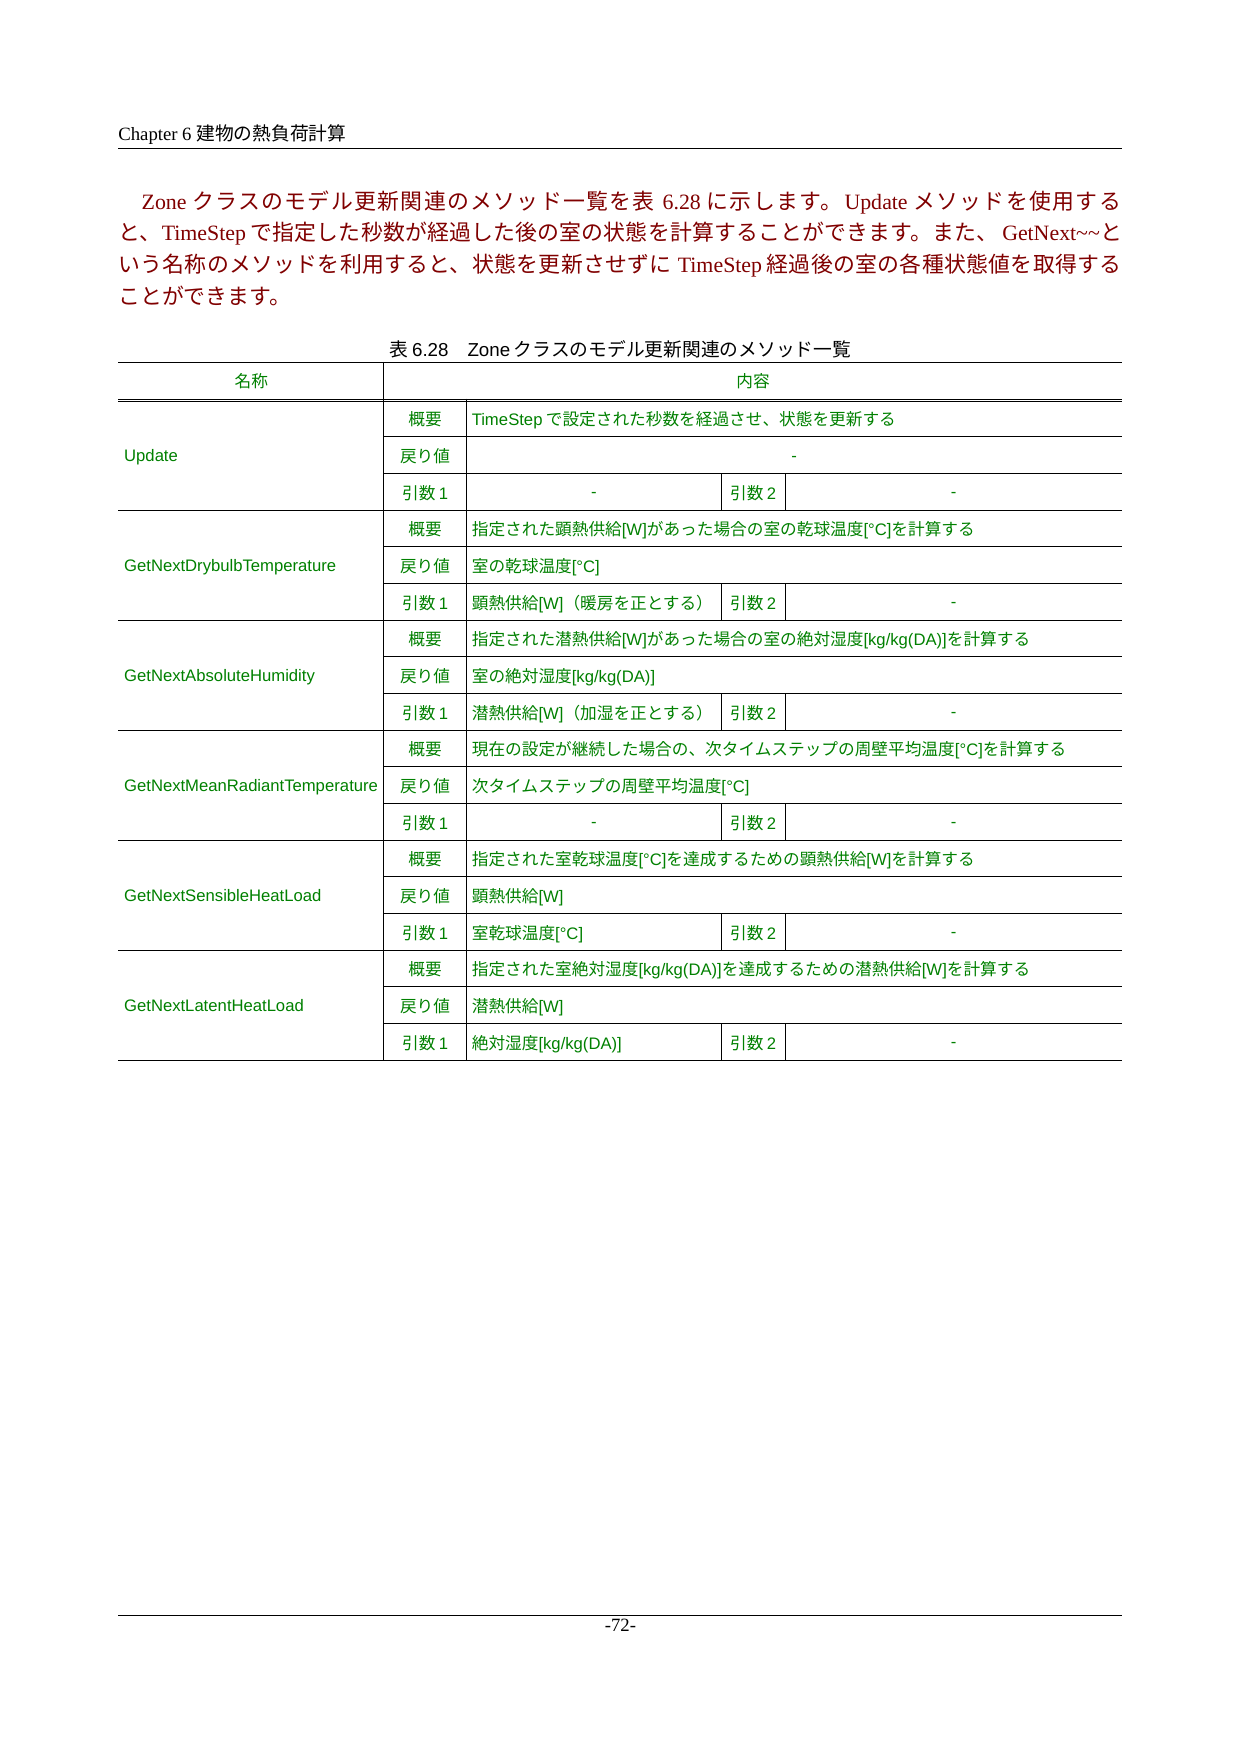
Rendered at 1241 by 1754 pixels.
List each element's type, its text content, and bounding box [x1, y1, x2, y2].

table_cell - [467, 437, 1122, 473]
table_cell - [467, 474, 721, 510]
table_cell 指定された室絶対湿度[kg/kg(DA)]を達成するための潜熱供給[W]を計算する [467, 951, 1122, 986]
table_cell 室の乾球温度[°C] [467, 547, 1122, 583]
table_cell 引数2 [722, 584, 785, 620]
table_cell 顕熱供給[W] [467, 877, 1122, 913]
table_cell 引数1 [384, 914, 466, 950]
table_cell 室の絶対湿度[kg/kg(DA)] [467, 657, 1122, 693]
table_cell 戻り値 [384, 437, 466, 473]
table_cell 指定された顕熱供給[W]があった場合の室の乾球温度[°C]を計算する [467, 511, 1122, 546]
table_cell 絶対湿度[kg/kg(DA)] [467, 1024, 721, 1060]
table_cell 戻り値 [384, 877, 466, 913]
table_header 内容 [384, 363, 1122, 398]
table_cell 戻り値 [384, 987, 466, 1023]
table_cell 概要 [384, 731, 466, 766]
table_cell 引数1 [384, 804, 466, 840]
table_cell - [786, 474, 1122, 510]
table_cell 潜熱供給[W] [467, 987, 1122, 1023]
table_cell GetNextSensibleHeatLoad [118, 841, 383, 950]
table_cell 概要 [384, 402, 466, 436]
table_cell - [786, 1024, 1122, 1060]
table_cell 引数2 [722, 694, 785, 730]
table_cell 戻り値 [384, 657, 466, 693]
table_cell 引数2 [722, 914, 785, 950]
table_cell 概要 [384, 841, 466, 876]
table_cell 概要 [384, 621, 466, 656]
table_cell - [786, 694, 1122, 730]
table_cell - [467, 804, 721, 840]
table_cell TimeStepで設定された秒数を経過させ、状態を更新する [467, 402, 1122, 436]
text Zoneクラスのモデル更新関連のメソッド一覧を表6.28に示します。Updateメソッドを使用すると、TimeStepで指定した秒数が経過した後の室の状態を計算することができます。また、GetNext~~という名称のメソッドを利用すると、状態を更新させずにTimeStep経過後の室の各種状態値を取得することができます。 [118, 184, 1122, 310]
table_header 名称 [118, 363, 383, 398]
table_cell 概要 [384, 951, 466, 986]
table_cell 顕熱供給[W]（暖房を正とする） [467, 584, 721, 620]
table_cell 引数1 [384, 474, 466, 510]
table_cell 潜熱供給[W]（加湿を正とする） [467, 694, 721, 730]
table_cell 指定された室乾球温度[°C]を達成するための顕熱供給[W]を計算する [467, 841, 1122, 876]
table_cell 現在の設定が継続した場合の、次タイムステップの周壁平均温度[°C]を計算する [467, 731, 1122, 766]
table_cell - [786, 584, 1122, 620]
table_cell GetNextDrybulbTemperature [118, 511, 383, 620]
table_cell 戻り値 [384, 767, 466, 803]
table_cell 戻り値 [384, 547, 466, 583]
text 表6.28 Zoneクラスのモデル更新関連のメソッド一覧 [118, 334, 1122, 362]
table_cell GetNextMeanRadiantTemperature [118, 731, 383, 840]
table_cell 次タイムステップの周壁平均温度[°C] [467, 767, 1122, 803]
table_cell 概要 [384, 511, 466, 546]
table_cell GetNextAbsoluteHumidity [118, 621, 383, 730]
table_cell Update [118, 402, 383, 510]
table_cell 引数2 [722, 1024, 785, 1060]
table_cell 引数1 [384, 1024, 466, 1060]
table_cell - [786, 914, 1122, 950]
table_cell 引数1 [384, 584, 466, 620]
table_cell - [786, 804, 1122, 840]
table_cell 指定された潜熱供給[W]があった場合の室の絶対湿度[kg/kg(DA)]を計算する [467, 621, 1122, 656]
table_cell 室乾球温度[°C] [467, 914, 721, 950]
table_cell 引数2 [722, 474, 785, 510]
table_cell 引数2 [722, 804, 785, 840]
table_cell GetNextLatentHeatLoad [118, 951, 383, 1060]
table_cell 引数1 [384, 694, 466, 730]
